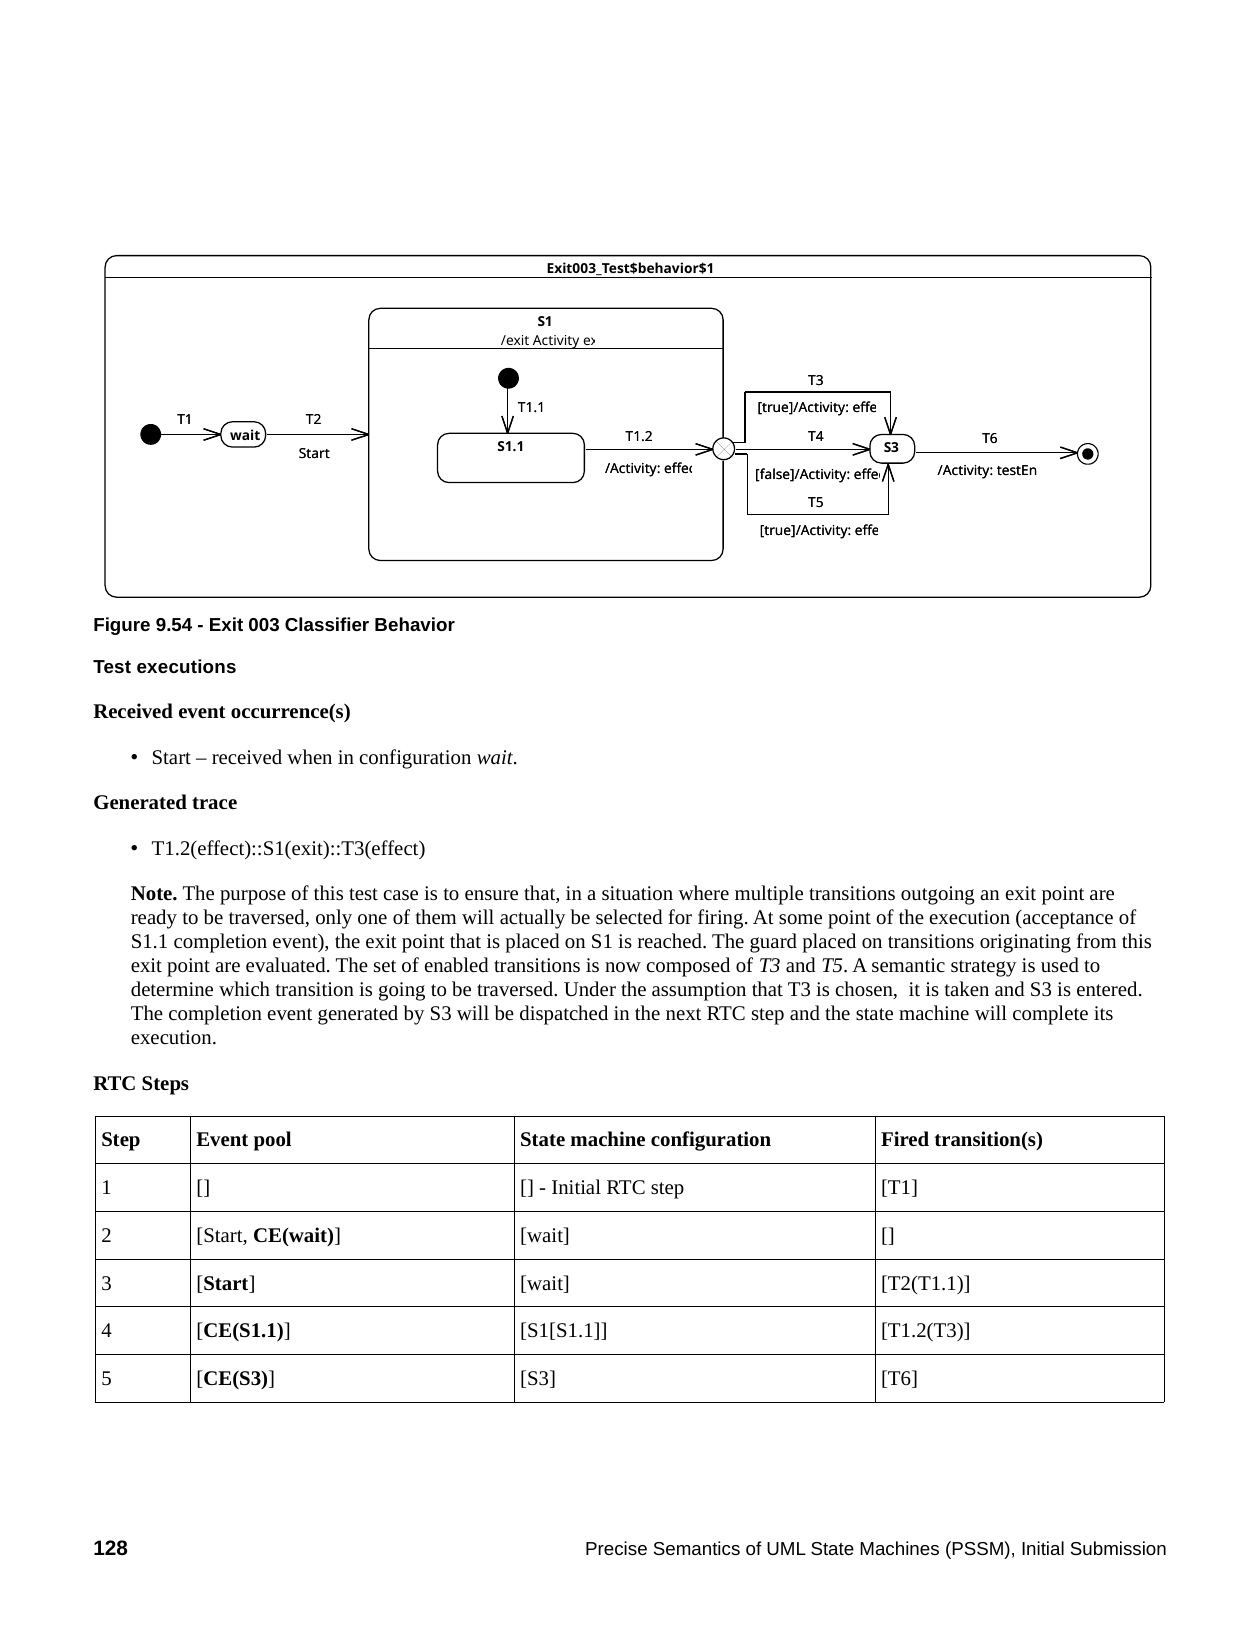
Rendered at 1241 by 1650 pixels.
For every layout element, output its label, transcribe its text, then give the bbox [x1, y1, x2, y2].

table_cell [T1] [876, 1164, 1164, 1211]
table_cell 3 [96, 1260, 190, 1306]
table_cell [wait] [515, 1260, 875, 1306]
text Figure 9.54 - Exit 003 Classifier Behavior [93, 243, 1164, 635]
text Note. The purpose of this test case is to ensure that, in a situation where multiple transitions outgoing an exit point are ready to be traversed, only one of them will actually be selected for firing. At some point of the execution (acceptance of S1.1 completion event), the exit point that is placed on S1 is reached. The guard placed on transitions originating from this exit point are evaluated. The set of enabled transitions is now composed of T3 and T5. A semantic strategy is used to determine which transition is going to be traversed. Under the assumption that T3 is chosen, it is taken and S3 is entered. The completion event generated by S3 will be dispatched in the next RTC step and the state machine will complete its execution. [131, 881, 1164, 1049]
table_cell 5 [96, 1355, 190, 1402]
table_cell [CE(S1.1)] [191, 1307, 514, 1354]
subtitle [93, 231, 1164, 243]
list T1.2(effect)::S1(exit)::T3(effect) [131, 835, 1164, 860]
text RTC Steps [93, 1070, 1164, 1094]
table_cell 2 [96, 1212, 190, 1259]
table_cell 4 [96, 1307, 190, 1354]
table_cell 1 [96, 1164, 190, 1211]
table_cell [] - Initial RTC step [515, 1164, 875, 1211]
table_cell [S1[S1.1]] [515, 1307, 875, 1354]
table_cell [T2(T1.1)] [876, 1260, 1164, 1306]
table_header Event pool [191, 1117, 514, 1163]
table_cell [S3] [515, 1355, 875, 1402]
table_header State machine configuration [515, 1117, 875, 1163]
table_cell [T1.2(T3)] [876, 1307, 1164, 1354]
text Generated trace [93, 790, 1164, 814]
table_cell [] [876, 1212, 1164, 1259]
table_cell [Start] [191, 1260, 514, 1306]
table_cell [Start, CE(wait)] [191, 1212, 514, 1259]
subtitle Test executions [93, 635, 1164, 678]
table_cell [T6] [876, 1355, 1164, 1402]
table_header Step [96, 1117, 190, 1163]
text Received event occurrence(s) [93, 699, 1164, 723]
table_cell [wait] [515, 1212, 875, 1259]
list Start – received when in configuration wait. [131, 744, 1164, 769]
table_cell [] [191, 1164, 514, 1211]
table_cell [CE(S3)] [191, 1355, 514, 1402]
table_header Fired transition(s) [876, 1117, 1164, 1163]
